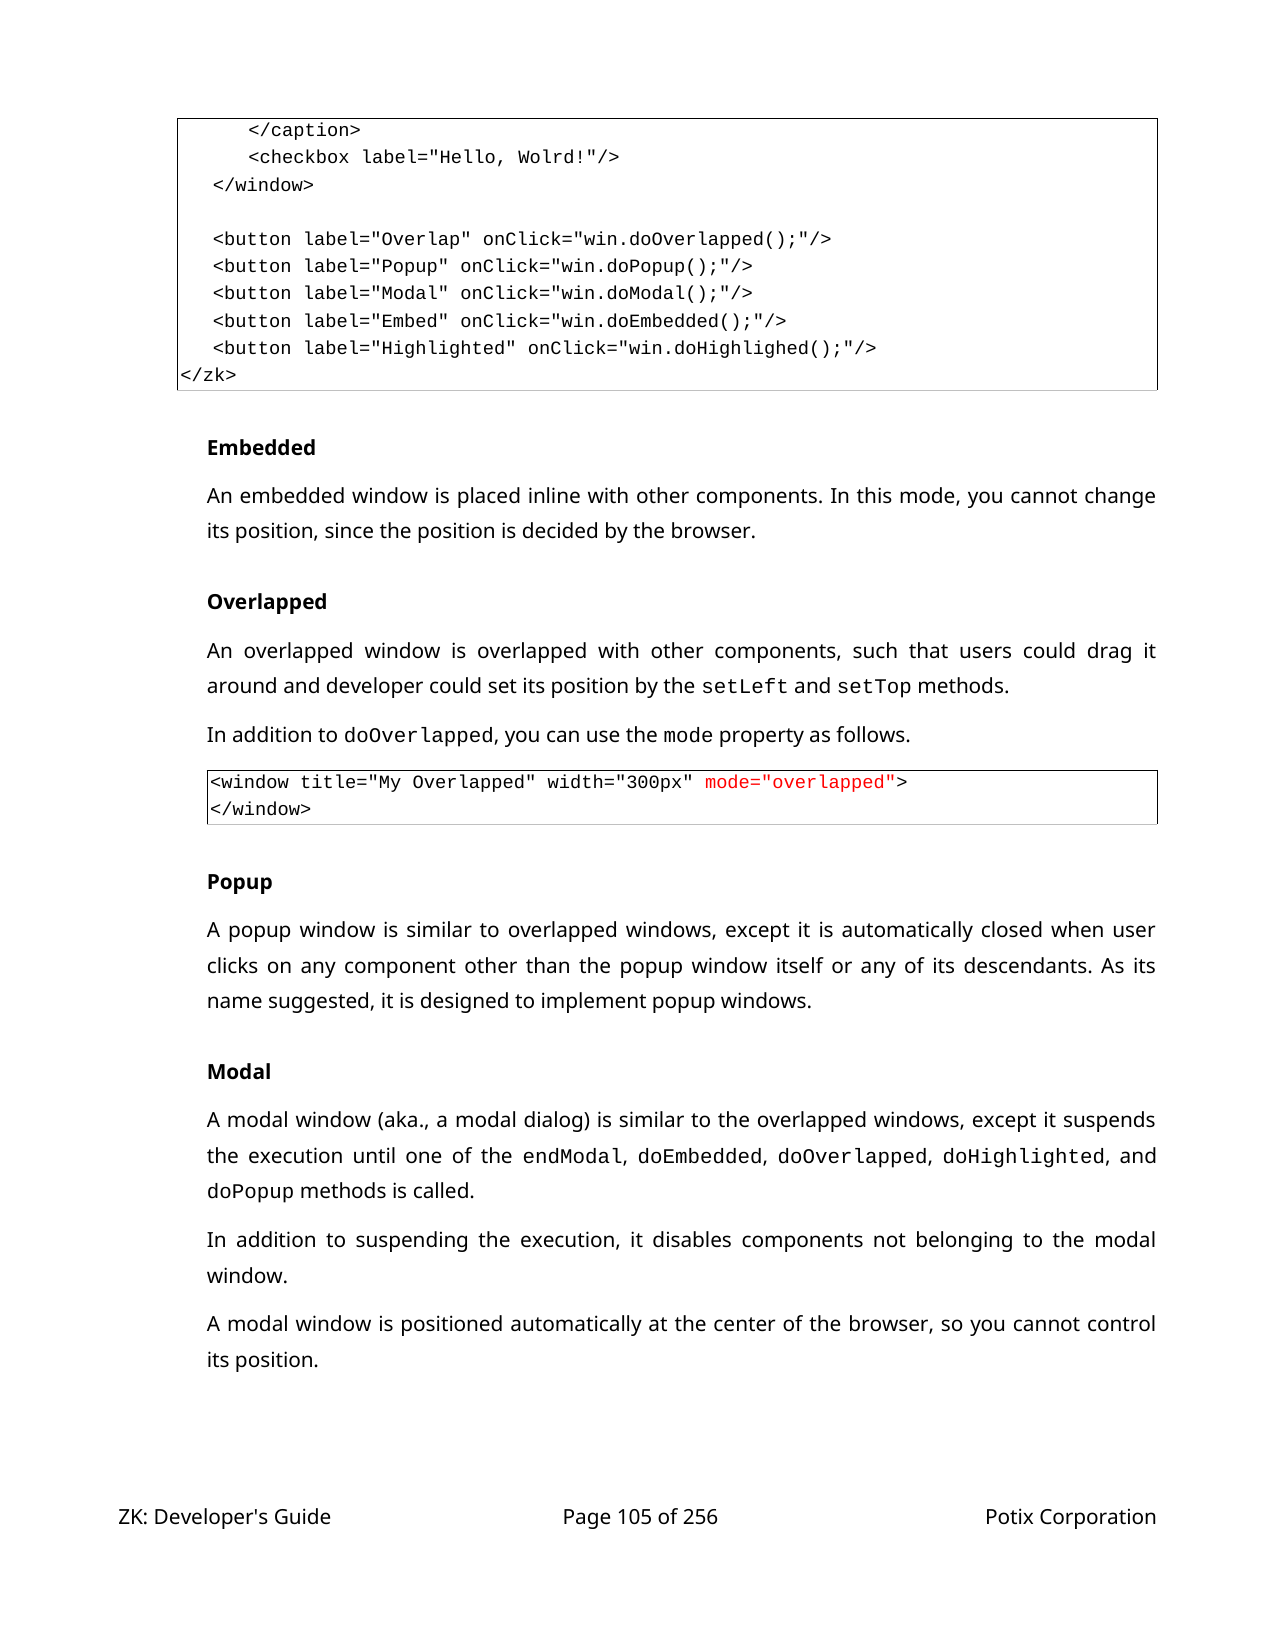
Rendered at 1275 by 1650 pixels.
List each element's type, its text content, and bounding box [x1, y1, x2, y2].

subtitle Embedded [207, 433, 1157, 461]
text </window> [178, 172, 1157, 197]
text A modal window (aka., a modal dialog) is similar to the overlapped windows, except it suspends the execution until one of the endModal, doEmbedded, doOverlapped, doHighlighted, and doPopup methods is called. [207, 1106, 1157, 1205]
text An embedded window is placed inline with other components. In this mode, you cannot change its position, since the position is decided by the browser. [207, 481, 1157, 545]
text </zk> [178, 363, 1157, 390]
text An overlapped window is overlapped with other components, such that users could drag it around and developer could set its position by the setLeft and setTop methods. [207, 636, 1157, 700]
text <window title="My Overlapped" width="300px" mode="overlapped"> [208, 771, 1157, 794]
text </caption> [178, 119, 1157, 142]
subtitle Modal [207, 1057, 1157, 1085]
text <button label="Embed" onClick="win.doEmbedded();"/> [178, 308, 1157, 333]
text </window> [208, 797, 1157, 824]
text In addition to suspending the execution, it disables components not belonging to the modal window. [207, 1226, 1157, 1289]
subtitle Overlapped [207, 587, 1157, 616]
text A popup window is similar to overlapped windows, except it is automatically closed when user clicks on any component other than the popup window itself or any of its descendants. As its name suggested, it is designed to implement popup windows. [207, 916, 1157, 1014]
text In addition to doOverlapped, you can use the mode property as follows. [207, 721, 1157, 749]
text A modal window is positioned automatically at the center of the browser, so you cannot control its position. [207, 1309, 1157, 1373]
text <button label="Highlighted" onClick="win.doHighlighed();"/> [178, 336, 1157, 360]
text <button label="Modal" onClick="win.doModal();"/> [178, 281, 1157, 306]
subtitle Popup [207, 867, 1157, 895]
text <button label="Popup" onClick="win.doPopup();"/> [178, 254, 1157, 278]
text <button label="Overlap" onClick="win.doOverlapped();"/> [178, 227, 1157, 251]
text <checkbox label="Hello, Wolrd!"/> [178, 145, 1157, 169]
